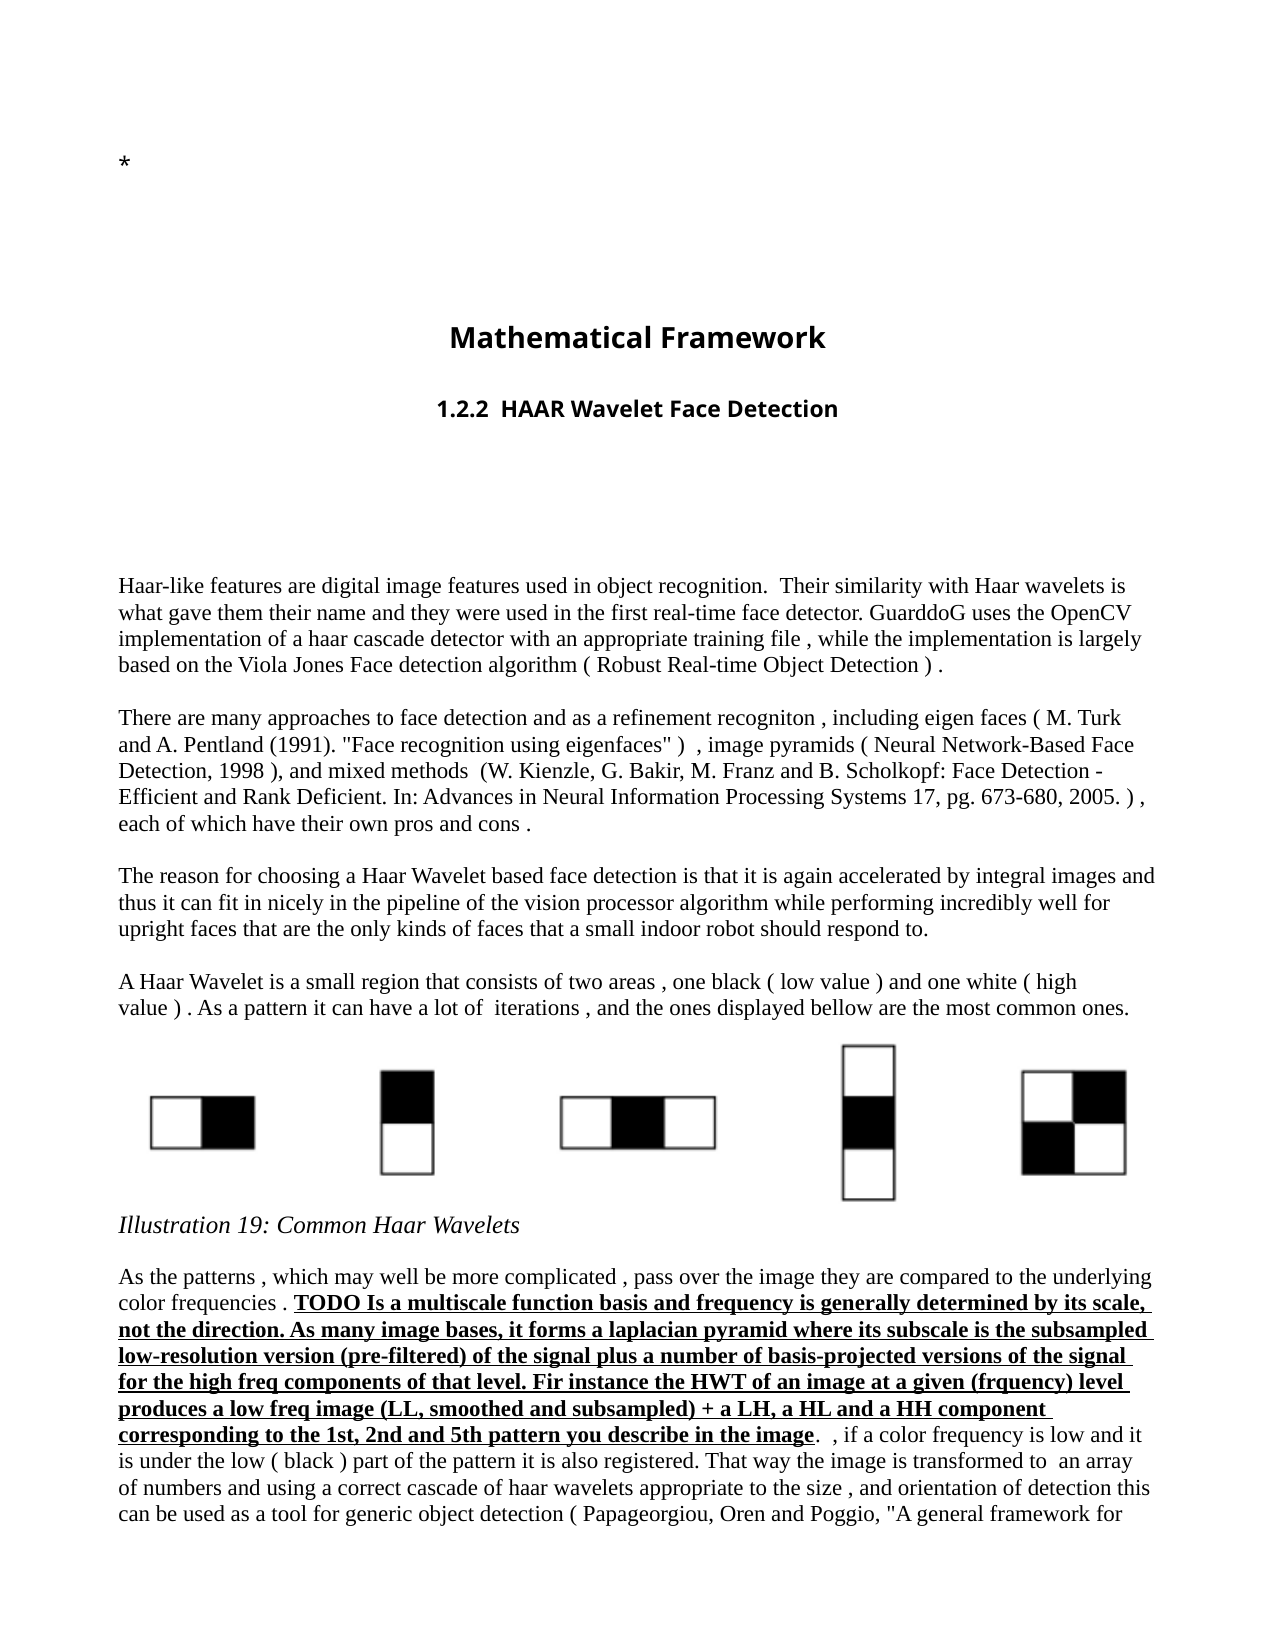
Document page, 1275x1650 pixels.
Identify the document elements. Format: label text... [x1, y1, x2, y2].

picture [118, 1033, 1158, 1210]
text Mathematical Framework [118, 317, 1157, 357]
text There are many approaches to face detection and as a refinement recogniton , including eigen faces ( M. Turk and A. Pentland (1991). "Face recognition using eigenfaces" ) , image pyramids ( Neural Network-Based Face Detection, 1998 ), and mixed methods (W. Kienzle, G. Bakir, M. Franz and B. Scholkopf: Face Detection - Efficient and Rank Deficient. In: Advances in Neural Information Processing Systems 17, pg. 673-680, 2005. ) , each of which have their own pros and cons . [118, 704, 1157, 836]
text Haar-like features are digital image features used in object recognition. Their similarity with Haar wavelets is what gave them their name and they were used in the first real-time face detector. GuarddoG uses the OpenCV implementation of a haar cascade detector with an appropriate training file , while the implementation is largely based on the Viola Jones Face detection algorithm ( Robust Real-time Object Detection ) . [118, 572, 1157, 678]
text A Haar Wavelet is a small region that consists of two areas , one black ( low value ) and one white ( high value ) . As a pattern it can have a lot of iterations , and the ones displayed bellow are the most common ones. [118, 968, 1157, 1021]
text As the patterns , which may well be more complicated , pass over the image they are compared to the underlying color frequencies . TODO Is a multiscale function basis and frequency is generally determined by its scale, not the direction. As many image bases, it forms a laplacian pyramid where its subscale is the subsampled low-resolution version (pre-filtered) of the signal plus a number of basis-projected versions of the signal for the high freq components of that level. Fir instance the HWT of an image at a given (frquency) level produces a low freq image (LL, smoothed and subsampled) + a LH, a HL and a HH component corresponding to the 1st, 2nd and 5th pattern you describe in the image. , if a color frequency is low and it is under the low ( black ) part of the pattern it is also registered. That way the image is transformed to an array of numbers and using a correct cascade of haar wavelets appropriate to the size , and orientation of detection this can be used as a tool for generic object detection ( Papageorgiou, Oren and Poggio, "A general framework for [118, 1263, 1157, 1526]
text Illustration 19: Common Haar Wavelets [118, 1210, 1157, 1239]
text * [118, 149, 1157, 181]
text The reason for choosing a Haar Wavelet based face detection is that it is again accelerated by integral images and thus it can fit in nicely in the pipeline of the vision processor algorithm while performing incredibly well for upright faces that are the only kinds of faces that a small indoor robot should respond to. [118, 862, 1157, 941]
text 1.2.2 HAAR Wavelet Face Detection [118, 393, 1157, 425]
